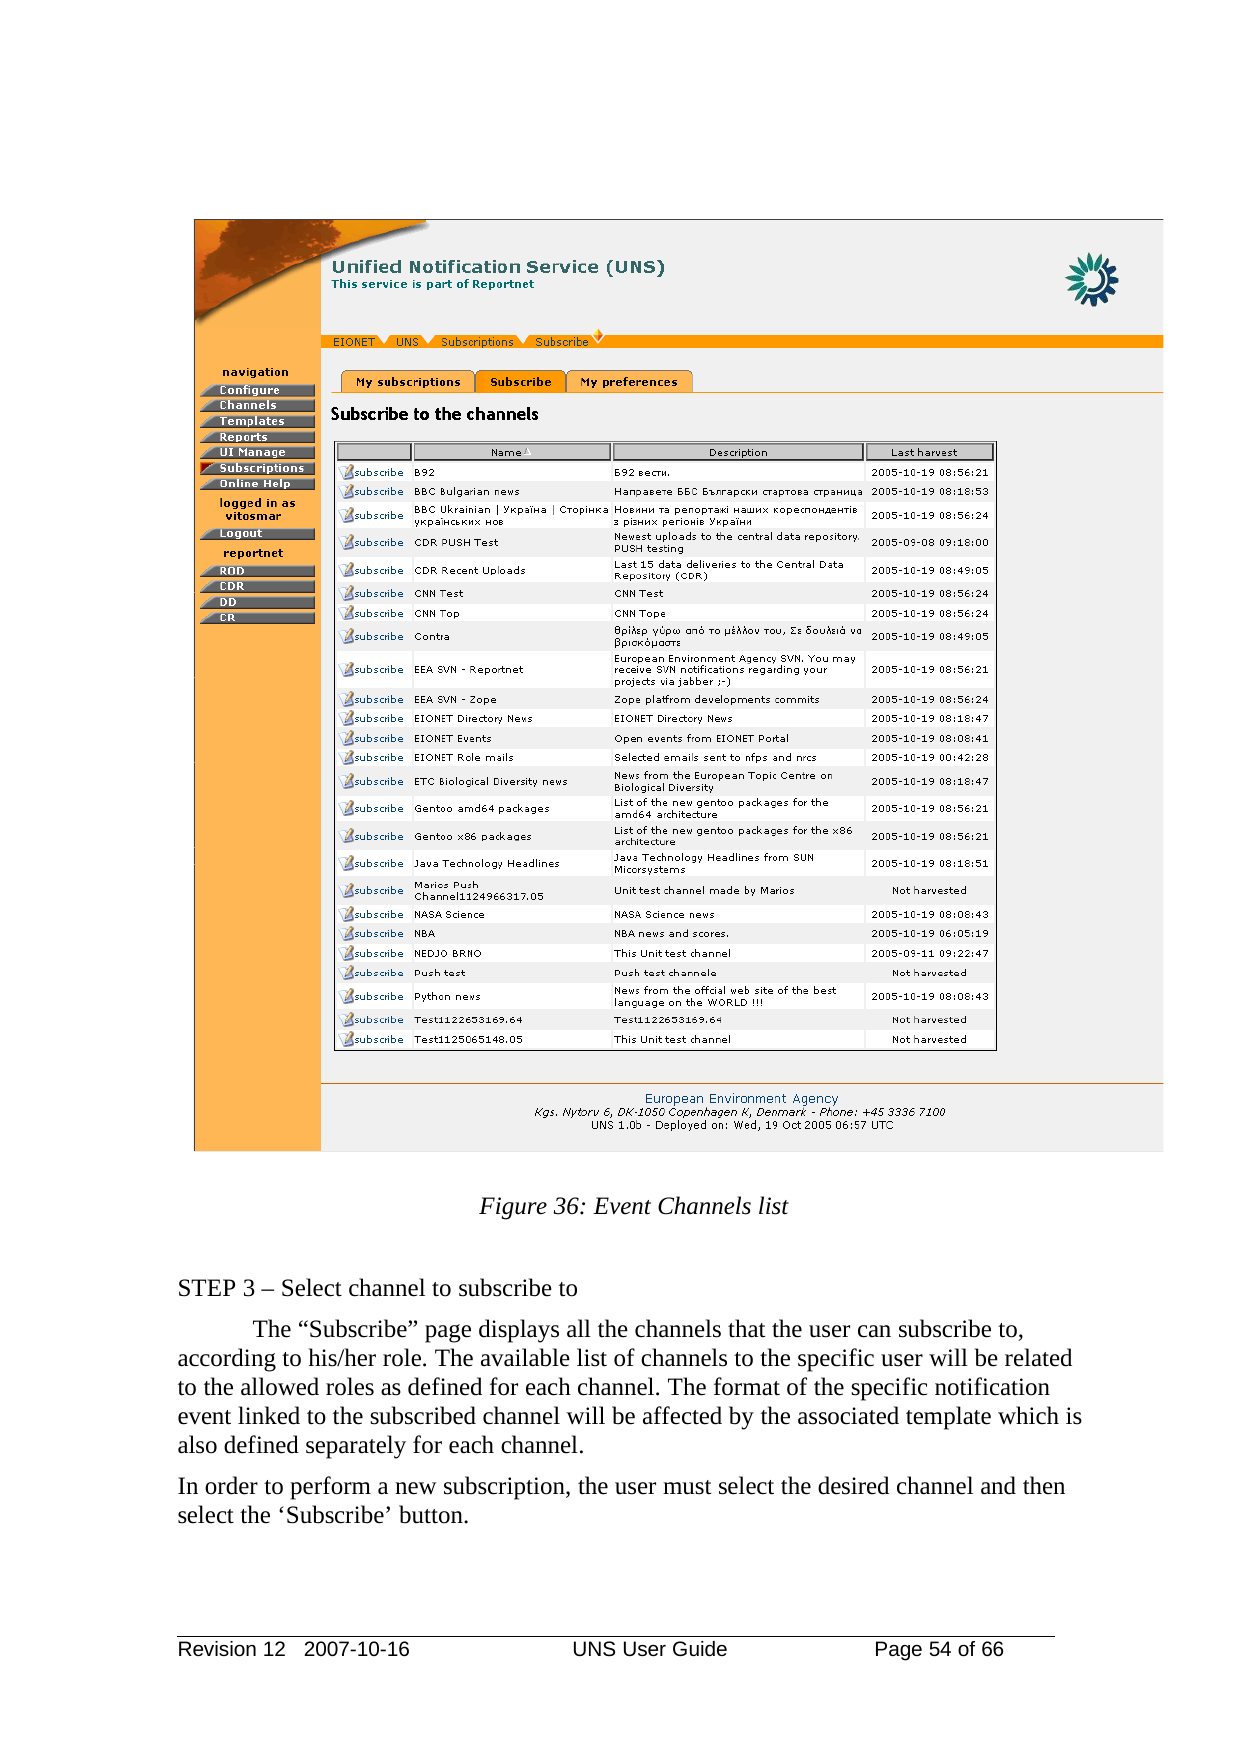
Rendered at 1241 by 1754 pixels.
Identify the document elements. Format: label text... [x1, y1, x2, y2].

text The “Subscribe” page displays all the channels that the user can subscribe to, according to his/her role. The available list of channels to the specific user will be related to the allowed roles as defined for each channel. The format of the specific notification event linked to the subscribed channel will be affected by the associated template which is also defined separately for each channel. [177, 1314, 1092, 1459]
text In order to perform a new subscription, the user must select the desired channel and then select the ‘Subscribe’ button. [177, 1471, 1092, 1529]
picture [193, 219, 1164, 1152]
text STEP 3 – Select channel to subscribe to [177, 1273, 1092, 1302]
text Figure 36: Event Channels list [177, 1191, 1092, 1220]
